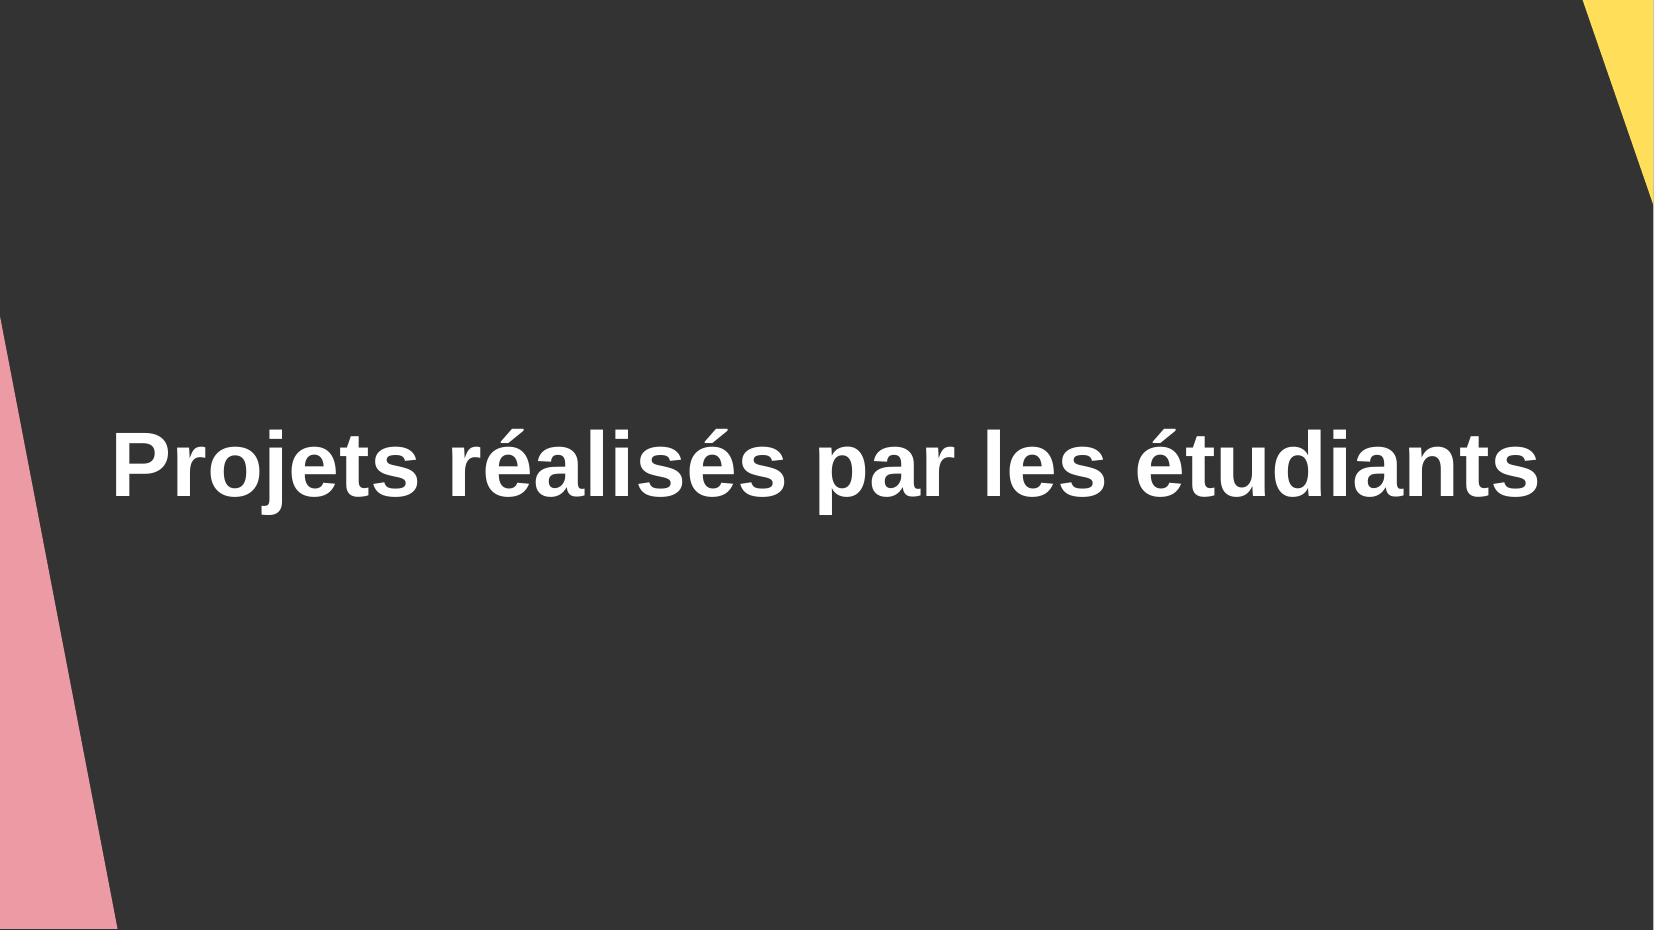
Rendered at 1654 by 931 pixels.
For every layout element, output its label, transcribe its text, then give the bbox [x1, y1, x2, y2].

text_box [1582, 0, 1654, 207]
text_box [0, 316, 118, 929]
title Projets réalisés par les étudiants [82, 108, 1571, 822]
